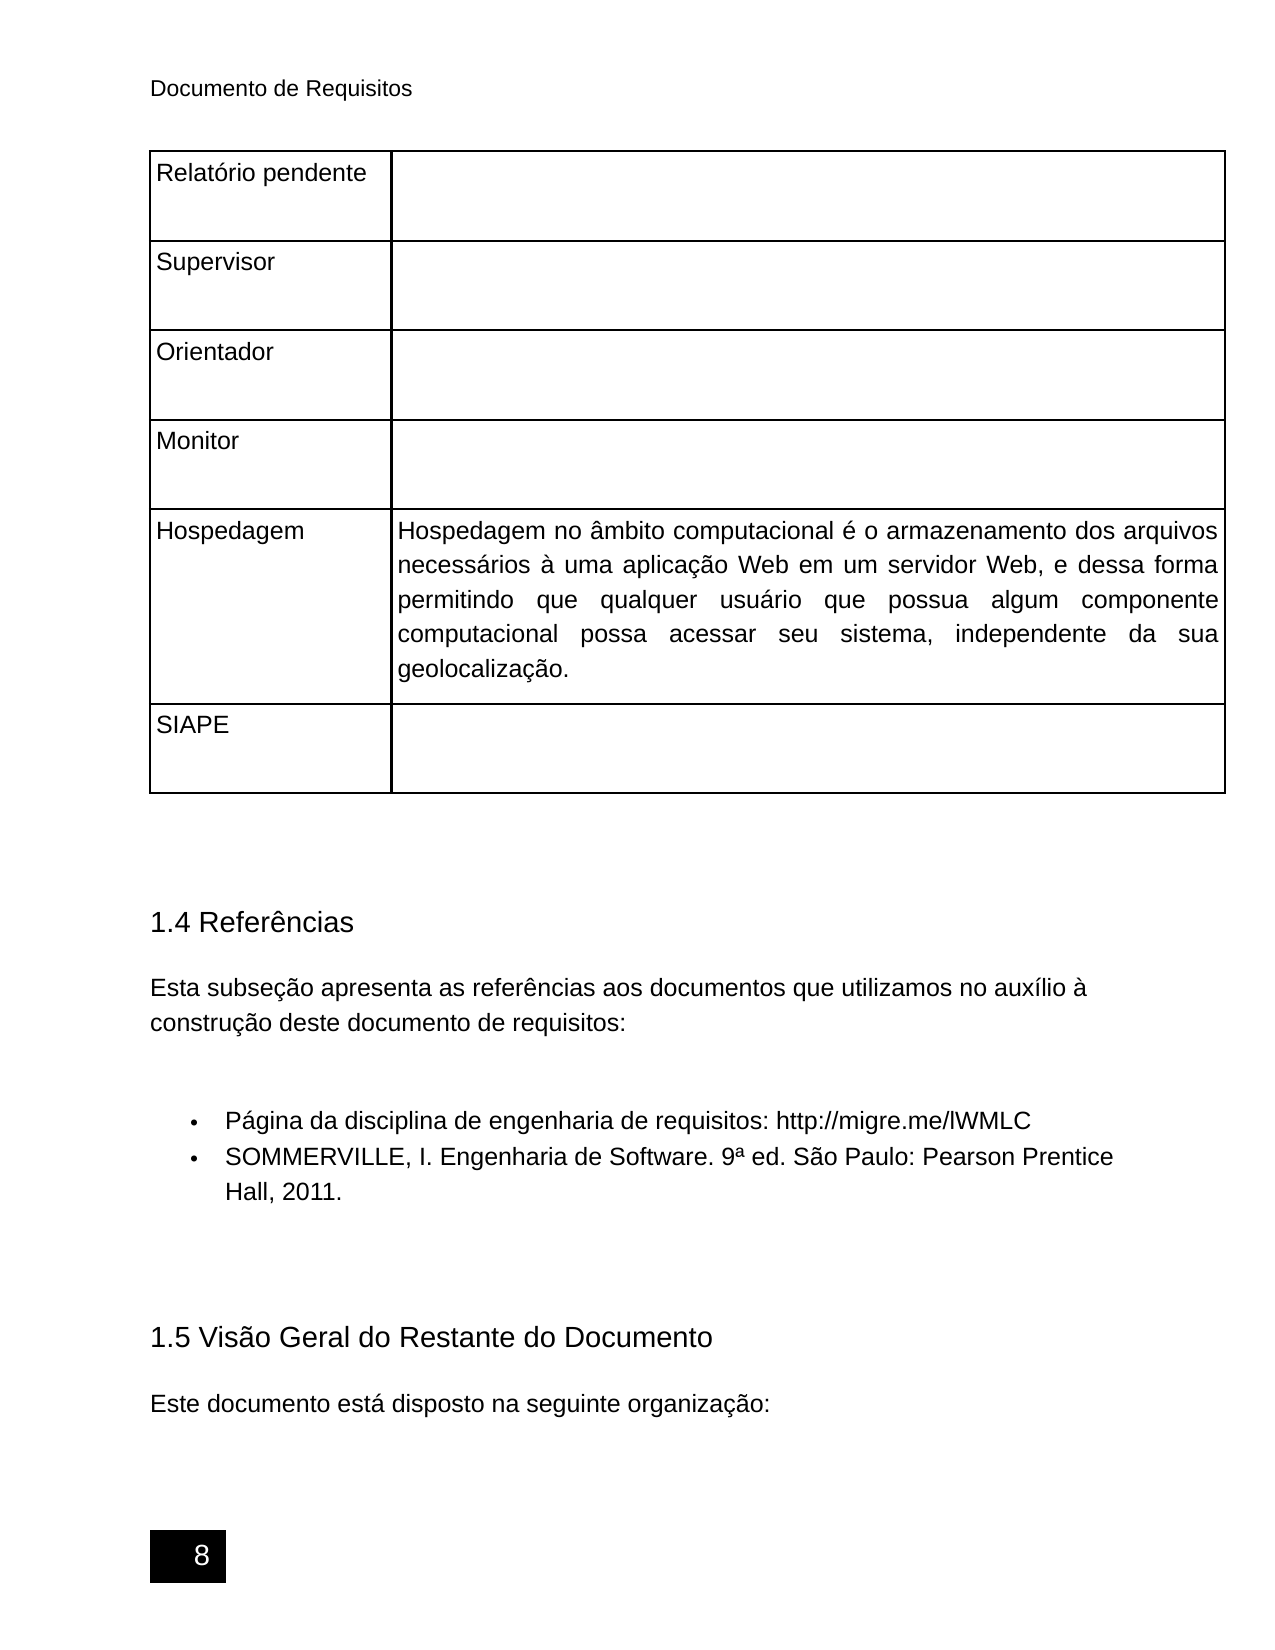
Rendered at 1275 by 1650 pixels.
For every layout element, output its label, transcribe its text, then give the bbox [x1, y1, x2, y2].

table_cell [393, 331, 1224, 418]
subtitle 1.4 Referências [150, 905, 1125, 938]
table_cell SIAPE [151, 705, 390, 792]
table_cell Hospedagem no âmbito computacional é o armazenamento dos arquivos necessários à uma aplicação Web em um servidor Web, e dessa forma permitindo que qualquer usuário que possua algum componente computacional possa acessar seu sistema, independente da sua geolocalização. [393, 510, 1224, 703]
text Este documento está disposto na seguinte organização: [150, 1389, 1125, 1418]
table_cell [393, 421, 1224, 508]
table_cell [393, 152, 1224, 239]
table_cell Relatório pendente [151, 152, 390, 239]
table_cell Monitor [151, 421, 390, 508]
table_cell Supervisor [151, 242, 390, 329]
list SOMMERVILLE, I. Engenharia de Software. 9ª ed. São Paulo: Pearson Prentice Hall, 2011. [187, 1141, 1125, 1206]
table_cell [393, 242, 1224, 329]
table_cell Orientador [151, 331, 390, 418]
text Esta subseção apresenta as referências aos documentos que utilizamos no auxílio à construção deste documento de requisitos: [150, 973, 1125, 1037]
table_cell [393, 705, 1224, 792]
list Página da disciplina de engenharia de requisitos: http://migre.me/lWMLC [187, 1106, 1125, 1136]
subtitle 1.5 Visão Geral do Restante do Documento [150, 1320, 1125, 1354]
table_cell Hospedagem [151, 510, 390, 703]
